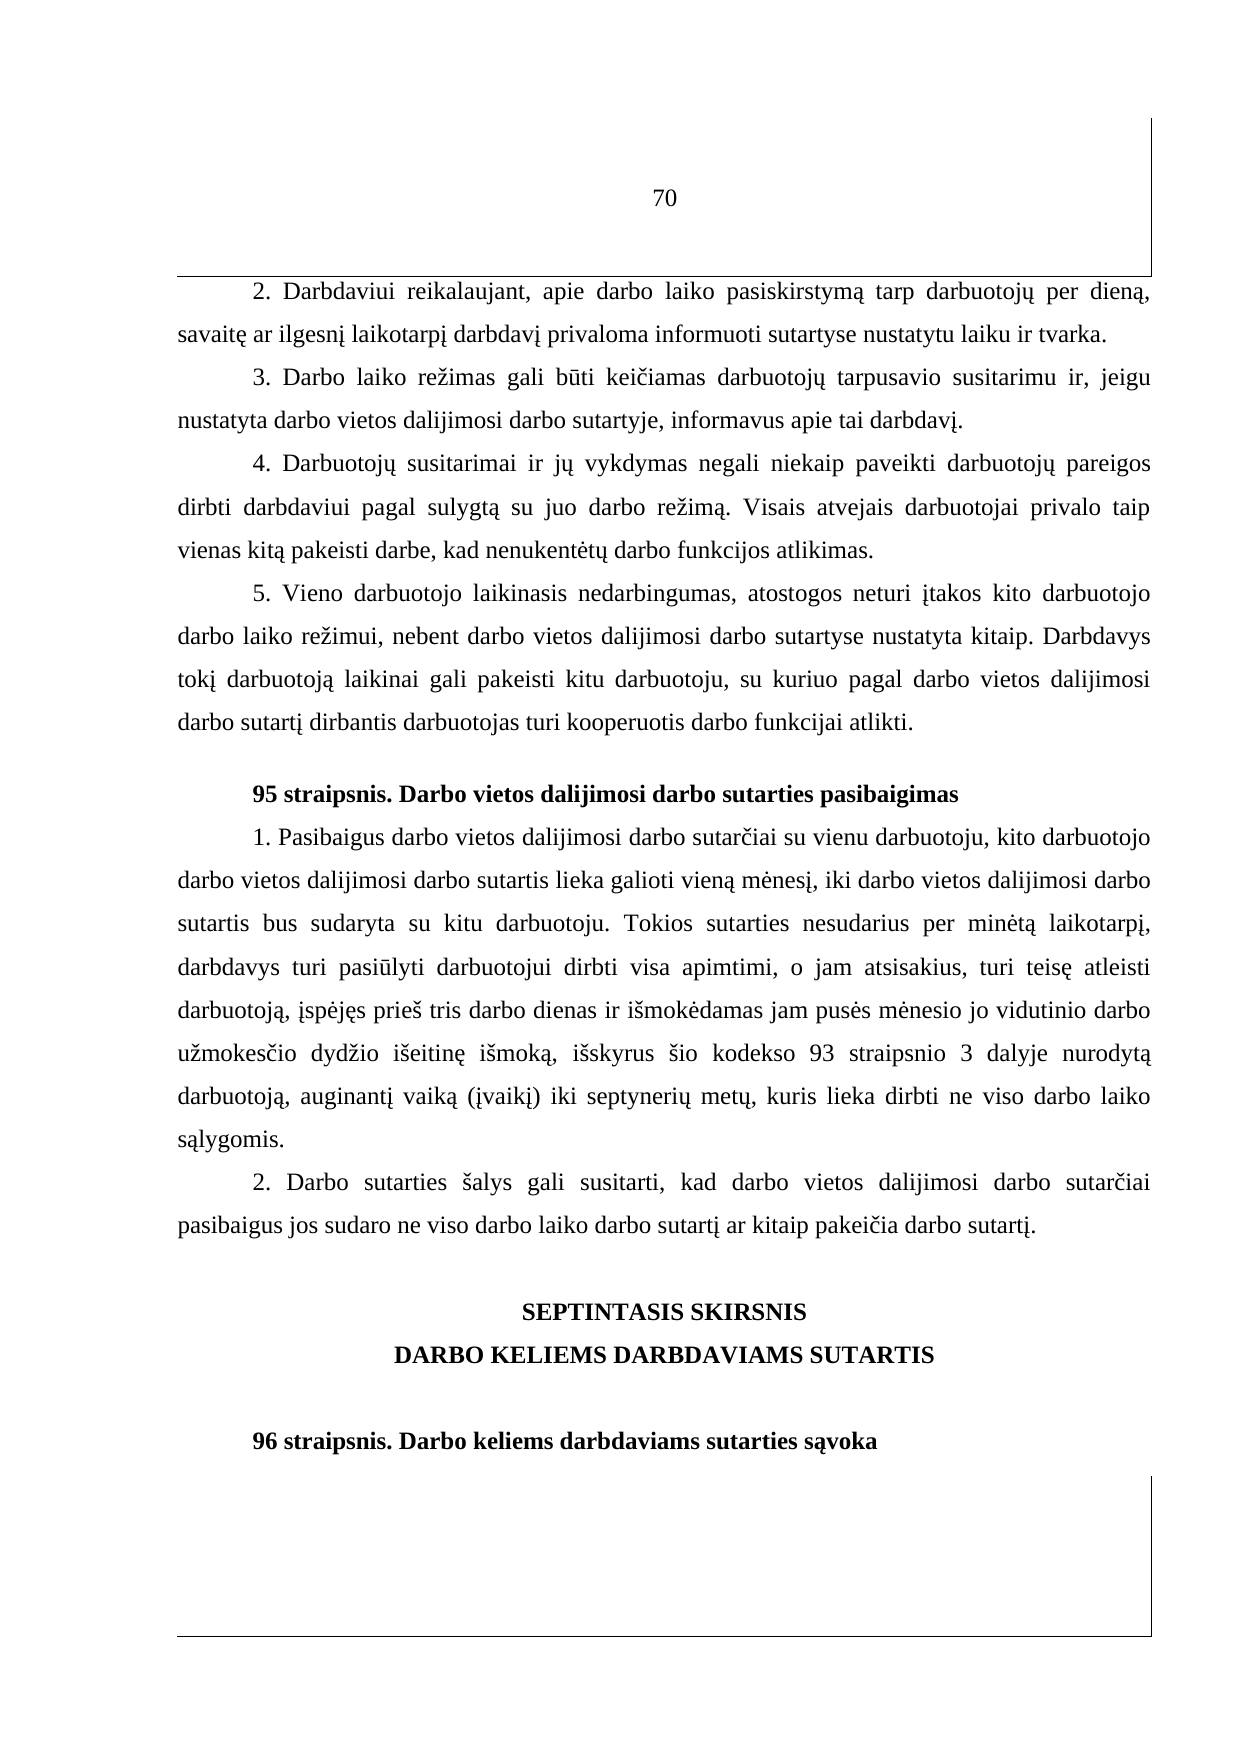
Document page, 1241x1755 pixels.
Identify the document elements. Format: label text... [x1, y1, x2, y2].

text 3. Darbo laiko režimas gali būti keičiamas darbuotojų tarpusavio susitarimu ir, jeigu nustatyta darbo vietos dalijimosi darbo sutartyje, informavus apie tai darbdavį. [177, 362, 1152, 434]
text DARBO KELIEMS DARBDAVIAMS SUTARTIS [177, 1340, 1152, 1368]
subtitle 96 straipsnis. Darbo keliems darbdaviams sutarties sąvoka [177, 1426, 1152, 1455]
text 2. Darbdaviui reikalaujant, apie darbo laiko pasiskirstymą tarp darbuotojų per dieną, savaitę ar ilgesnį laikotarpį darbdavį privaloma informuoti sutartyse nustatytu laiku ir tvarka. [177, 276, 1152, 348]
text 1. Pasibaigus darbo vietos dalijimosi darbo sutarčiai su vienu darbuotoju, kito darbuotojo darbo vietos dalijimosi darbo sutartis lieka galioti vieną mėnesį, iki darbo vietos dalijimosi darbo sutartis bus sudaryta su kitu darbuotoju. Tokios sutarties nesudarius per minėtą laikotarpį, darbdavys turi pasiūlyti darbuotojui dirbti visa apimtimi, o jam atsisakius, turi teisę atleisti darbuotoją, įspėjęs prieš tris darbo dienas ir išmokėdamas jam pusės mėnesio jo vidutinio darbo užmokesčio dydžio išeitinę išmoką, išskyrus šio kodekso 93 straipsnio 3 dalyje nurodytą darbuotoją, auginantį vaiką (įvaikį) iki septynerių metų, kuris lieka dirbti ne viso darbo laiko sąlygomis. [177, 822, 1152, 1153]
text 2. Darbo sutarties šalys gali susitarti, kad darbo vietos dalijimosi darbo sutarčiai pasibaigus jos sudaro ne viso darbo laiko darbo sutartį ar kitaip pakeičia darbo sutartį. [177, 1167, 1152, 1239]
subtitle 95 straipsnis. Darbo vietos dalijimosi darbo sutarties pasibaigimas [177, 779, 1152, 808]
text 5. Vieno darbuotojo laikinasis nedarbingumas, atostogos neturi įtakos kito darbuotojo darbo laiko režimui, nebent darbo vietos dalijimosi darbo sutartyse nustatyta kitaip. Darbdavys tokį darbuotoją laikinai gali pakeisti kitu darbuotoju, su kuriuo pagal darbo vietos dalijimosi darbo sutartį dirbantis darbuotojas turi kooperuotis darbo funkcijai atlikti. [177, 578, 1152, 736]
text SEPTINTASIS SKIRSNIS [177, 1297, 1152, 1325]
text 4. Darbuotojų susitarimai ir jų vykdymas negali niekaip paveikti darbuotojų pareigos dirbti darbdaviui pagal sulygtą su juo darbo režimą. Visais atvejais darbuotojai privalo taip vienas kitą pakeisti darbe, kad nenukentėtų darbo funkcijos atlikimas. [177, 448, 1152, 563]
